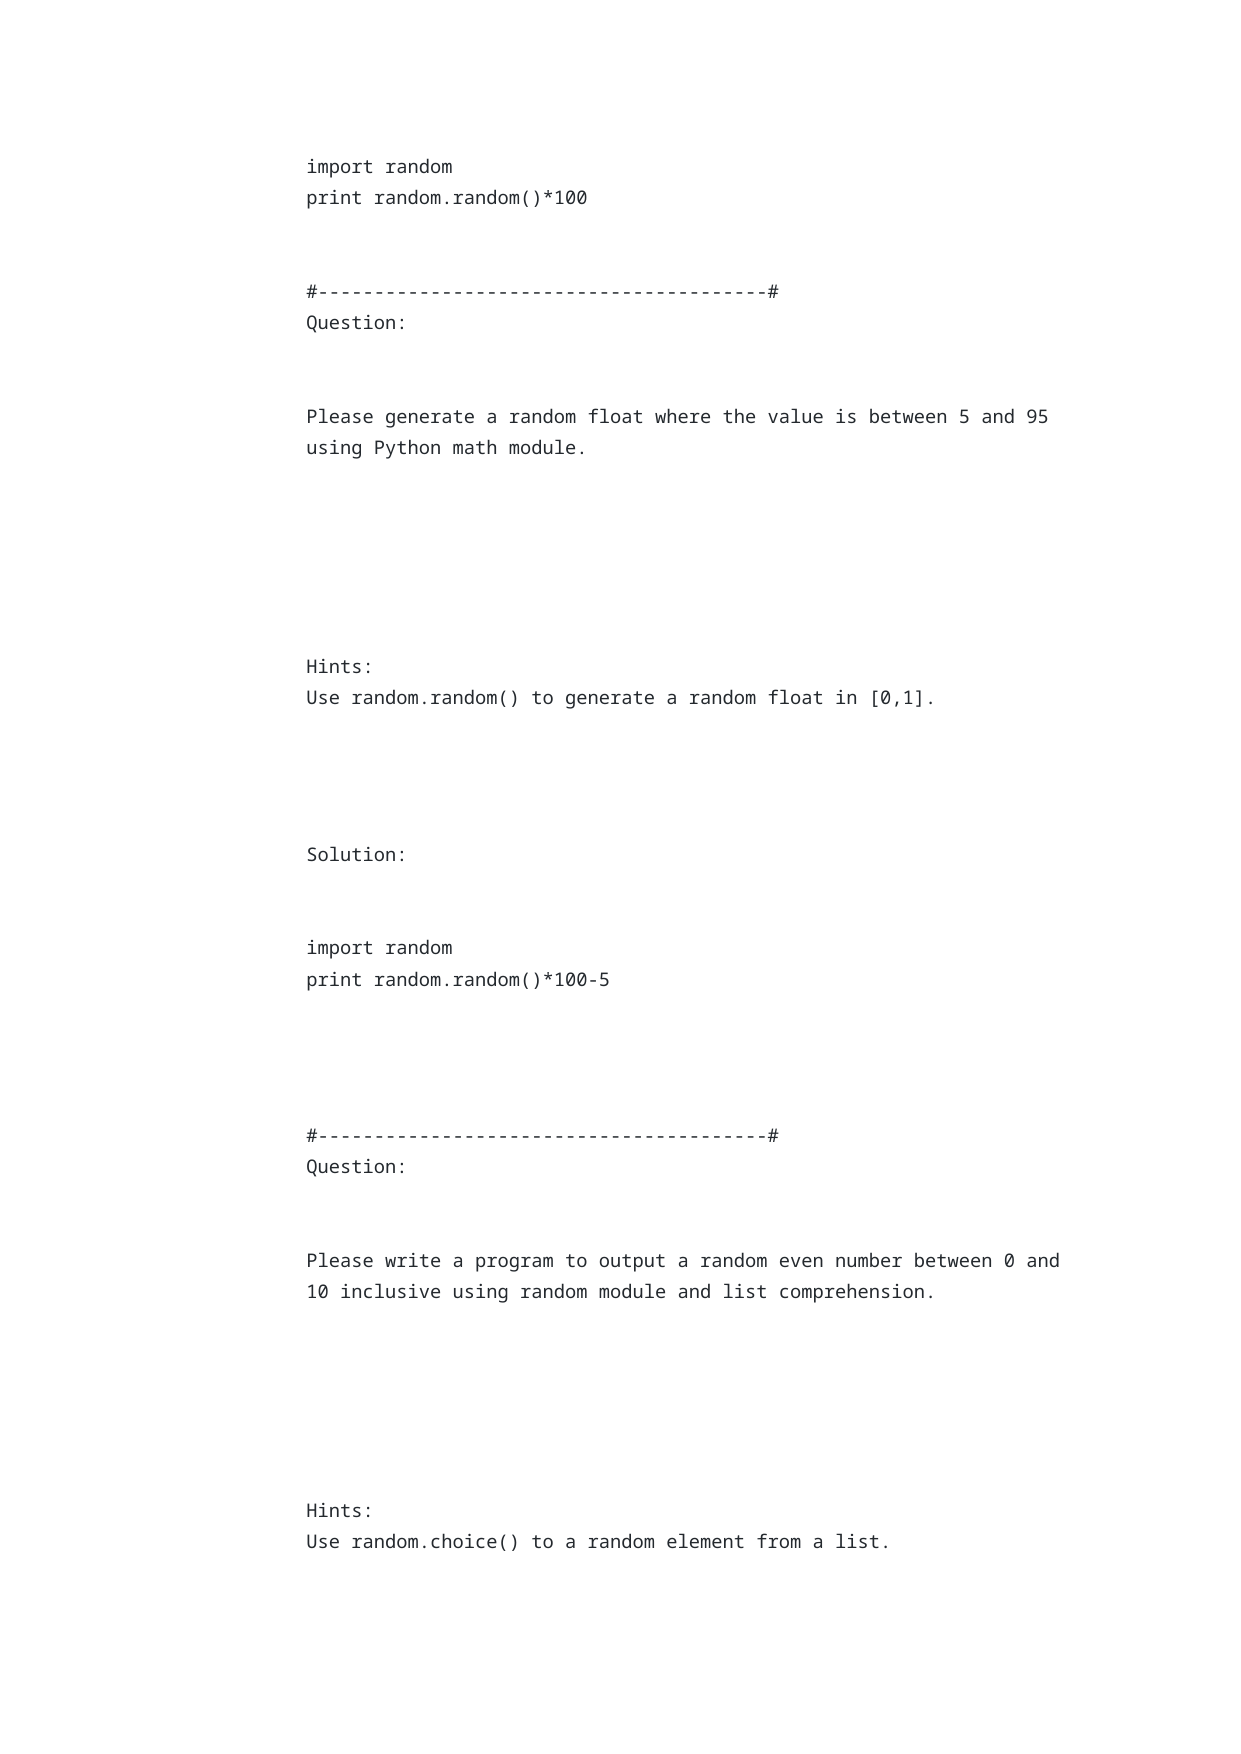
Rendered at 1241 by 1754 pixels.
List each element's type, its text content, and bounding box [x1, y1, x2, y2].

table_cell Solution: [291, 835, 1091, 866]
table_cell Use random.choice() to a random element from a list. [291, 1523, 1091, 1554]
table_cell [146, 710, 291, 773]
table_cell [146, 585, 291, 648]
table_cell [291, 710, 1091, 773]
table_cell [146, 1179, 291, 1241]
table_cell [146, 835, 291, 866]
table_cell [146, 1554, 291, 1585]
table_cell [146, 1148, 291, 1179]
table_cell [146, 866, 291, 929]
table_cell [291, 523, 1091, 585]
table_cell [291, 210, 1091, 273]
table_cell [146, 1523, 291, 1554]
table_cell [146, 929, 291, 960]
table_cell [146, 460, 291, 523]
table_cell [146, 1054, 291, 1116]
table_cell [291, 1429, 1091, 1491]
table_cell [146, 1116, 291, 1148]
table_cell [146, 335, 291, 398]
table_cell [291, 585, 1091, 648]
table_cell [146, 304, 291, 335]
table_cell [291, 460, 1091, 523]
table_cell print random.random()*100-5 [291, 960, 1091, 991]
table_cell [146, 148, 291, 179]
table_cell [291, 991, 1091, 1054]
table_cell [291, 1054, 1091, 1116]
table_cell [146, 1491, 291, 1523]
table_cell [146, 1366, 291, 1429]
table_cell [146, 991, 291, 1054]
table_cell [291, 1179, 1091, 1241]
table_cell Question: [291, 1148, 1091, 1179]
table_cell Please generate a random float where the value is between 5 and 95 using Python math module. [291, 398, 1091, 460]
table_cell [146, 1429, 291, 1491]
table_cell [146, 273, 291, 304]
table_cell [291, 773, 1091, 835]
table_cell [291, 866, 1091, 929]
table_cell [291, 335, 1091, 398]
table_cell [291, 1554, 1091, 1585]
table_cell import random [291, 929, 1091, 960]
table_cell #----------------------------------------# [291, 273, 1091, 304]
table_cell Hints: [291, 1491, 1091, 1523]
table_cell [291, 1304, 1091, 1366]
table_cell [146, 179, 291, 210]
table_cell [291, 1366, 1091, 1429]
table_cell Question: [291, 304, 1091, 335]
table_cell [146, 679, 291, 710]
table_cell [146, 1241, 291, 1304]
table_cell [146, 773, 291, 835]
table_cell #----------------------------------------# [291, 1116, 1091, 1148]
table_cell import random [291, 148, 1091, 179]
table_cell Use random.random() to generate a random float in [0,1]. [291, 679, 1091, 710]
table_cell [146, 648, 291, 679]
table_cell [146, 960, 291, 991]
table_cell Please write a program to output a random even number between 0 and 10 inclusive using random module and list comprehension. [291, 1241, 1091, 1304]
table_cell [146, 1304, 291, 1366]
table_cell [146, 398, 291, 460]
table_cell [146, 210, 291, 273]
table_cell [146, 523, 291, 585]
table_cell print random.random()*100 [291, 179, 1091, 210]
table_cell Hints: [291, 648, 1091, 679]
